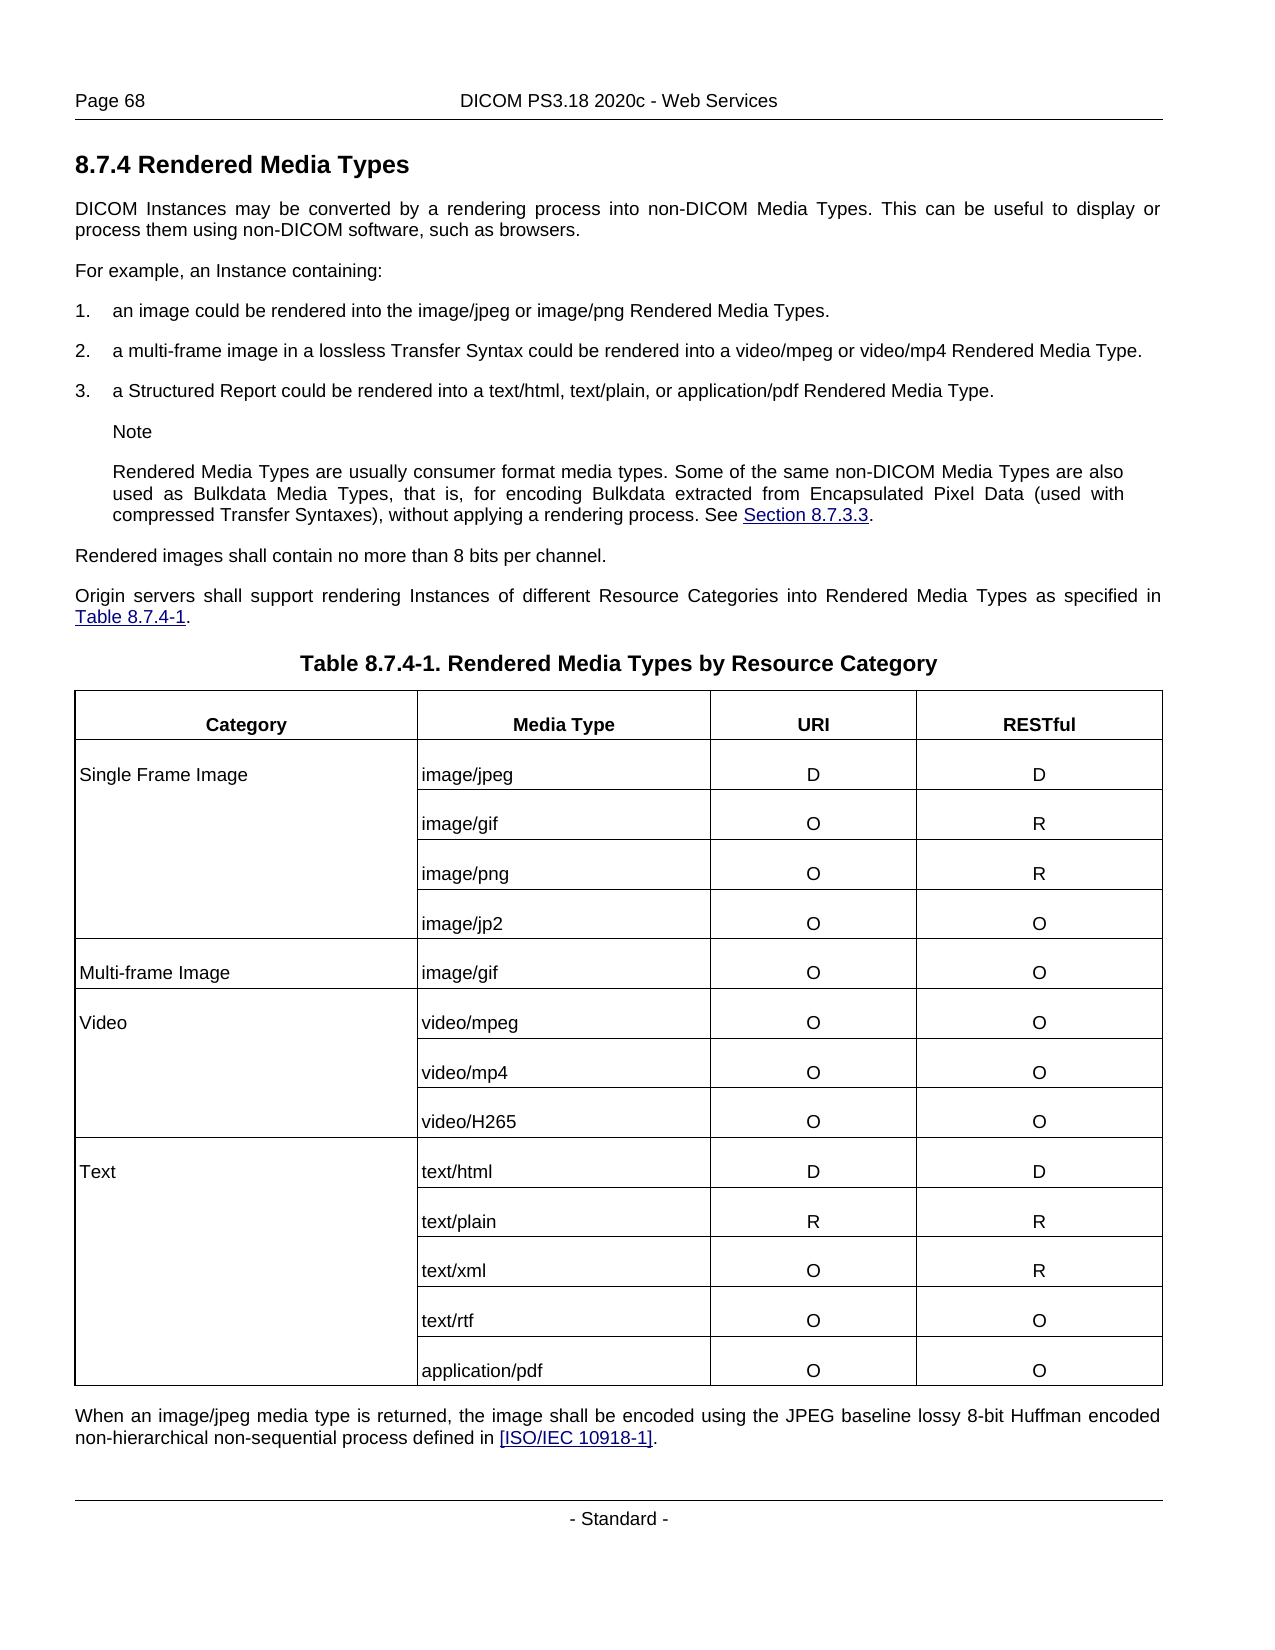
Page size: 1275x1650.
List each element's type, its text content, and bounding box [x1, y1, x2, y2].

table_cell R [917, 1188, 1162, 1236]
table_cell image/jpeg [418, 740, 710, 789]
table_cell Video [76, 989, 417, 1137]
table_cell O [917, 989, 1162, 1037]
text 2. a multi-frame image in a lossless Transfer Syntax could be rendered into a video/mpeg or video/mp4 Rendered Media Type. [75, 340, 1162, 362]
text Rendered Media Types are usually consumer format media types. Some of the same non-DICOM Media Types are also used as Bulkdata Media Types, that is, for encoding Bulkdata extracted from Encapsulated Pixel Data (used with compressed Transfer Syntaxes), without applying a rendering process. See Section 8.7.3.3. [112, 461, 1125, 526]
table_cell O [711, 1039, 916, 1087]
text Origin servers shall support rendering Instances of different Resource Categories into Rendered Media Types as specified in Table 8.7.4-1. [75, 585, 1162, 628]
table_cell O [917, 1337, 1162, 1385]
table_cell application/pdf [418, 1337, 710, 1385]
table_cell R [711, 1188, 916, 1236]
table_cell image/gif [418, 790, 710, 839]
table_cell O [711, 890, 916, 938]
table_cell D [711, 740, 916, 789]
table_cell O [711, 1287, 916, 1336]
table_cell R [917, 790, 1162, 839]
table_cell O [917, 1039, 1162, 1087]
table_cell image/gif [418, 939, 710, 988]
table_cell Single Frame Image [76, 740, 417, 938]
table_cell video/mpeg [418, 989, 710, 1037]
text Table 8.7.4-1. Rendered Media Types by Resource Category [75, 650, 1162, 676]
table_cell O [711, 989, 916, 1037]
table_cell O [917, 939, 1162, 988]
table_cell image/jp2 [418, 890, 710, 938]
table_cell O [711, 790, 916, 839]
table_cell D [711, 1138, 916, 1187]
table_cell video/H265 [418, 1088, 710, 1137]
table_cell image/png [418, 840, 710, 888]
table_header Media Type [418, 691, 710, 739]
table_header Category [76, 691, 417, 739]
text For example, an Instance containing: [75, 259, 1162, 281]
table_header URI [711, 691, 916, 739]
table_cell video/mp4 [418, 1039, 710, 1087]
table_cell O [711, 840, 916, 888]
table_cell text/html [418, 1138, 710, 1187]
table_cell O [917, 890, 1162, 938]
text Note [112, 421, 1125, 442]
table_cell Text [76, 1138, 417, 1385]
table_cell Multi-frame Image [76, 939, 417, 988]
table_cell text/rtf [418, 1287, 710, 1336]
text Rendered images shall contain no more than 8 bits per channel. [75, 544, 1162, 566]
table_cell O [917, 1287, 1162, 1336]
table_cell R [917, 1237, 1162, 1286]
text 8.7.4 Rendered Media Types [75, 150, 1162, 179]
table_cell text/xml [418, 1237, 710, 1286]
table_cell O [711, 1337, 916, 1385]
table_header RESTful [917, 691, 1162, 739]
text 3. a Structured Report could be rendered into a text/html, text/plain, or application/pdf Rendered Media Type. [75, 380, 1162, 402]
table_cell D [917, 1138, 1162, 1187]
text When an image/jpeg media type is returned, the image shall be encoded using the JPEG baseline lossy 8-bit Huffman encoded non-hierarchical non-sequential process defined in [ISO/IEC 10918-1]. [75, 1405, 1162, 1448]
table_cell text/plain [418, 1188, 710, 1236]
table_cell O [711, 939, 916, 988]
table_cell D [917, 740, 1162, 789]
table_cell O [711, 1088, 916, 1137]
table_cell O [711, 1237, 916, 1286]
text 1. an image could be rendered into the image/jpeg or image/png Rendered Media Types. [75, 300, 1162, 321]
table_cell O [917, 1088, 1162, 1137]
table_cell R [917, 840, 1162, 888]
text DICOM Instances may be converted by a rendering process into non-DICOM Media Types. This can be useful to display or process them using non-DICOM software, such as browsers. [75, 197, 1162, 241]
